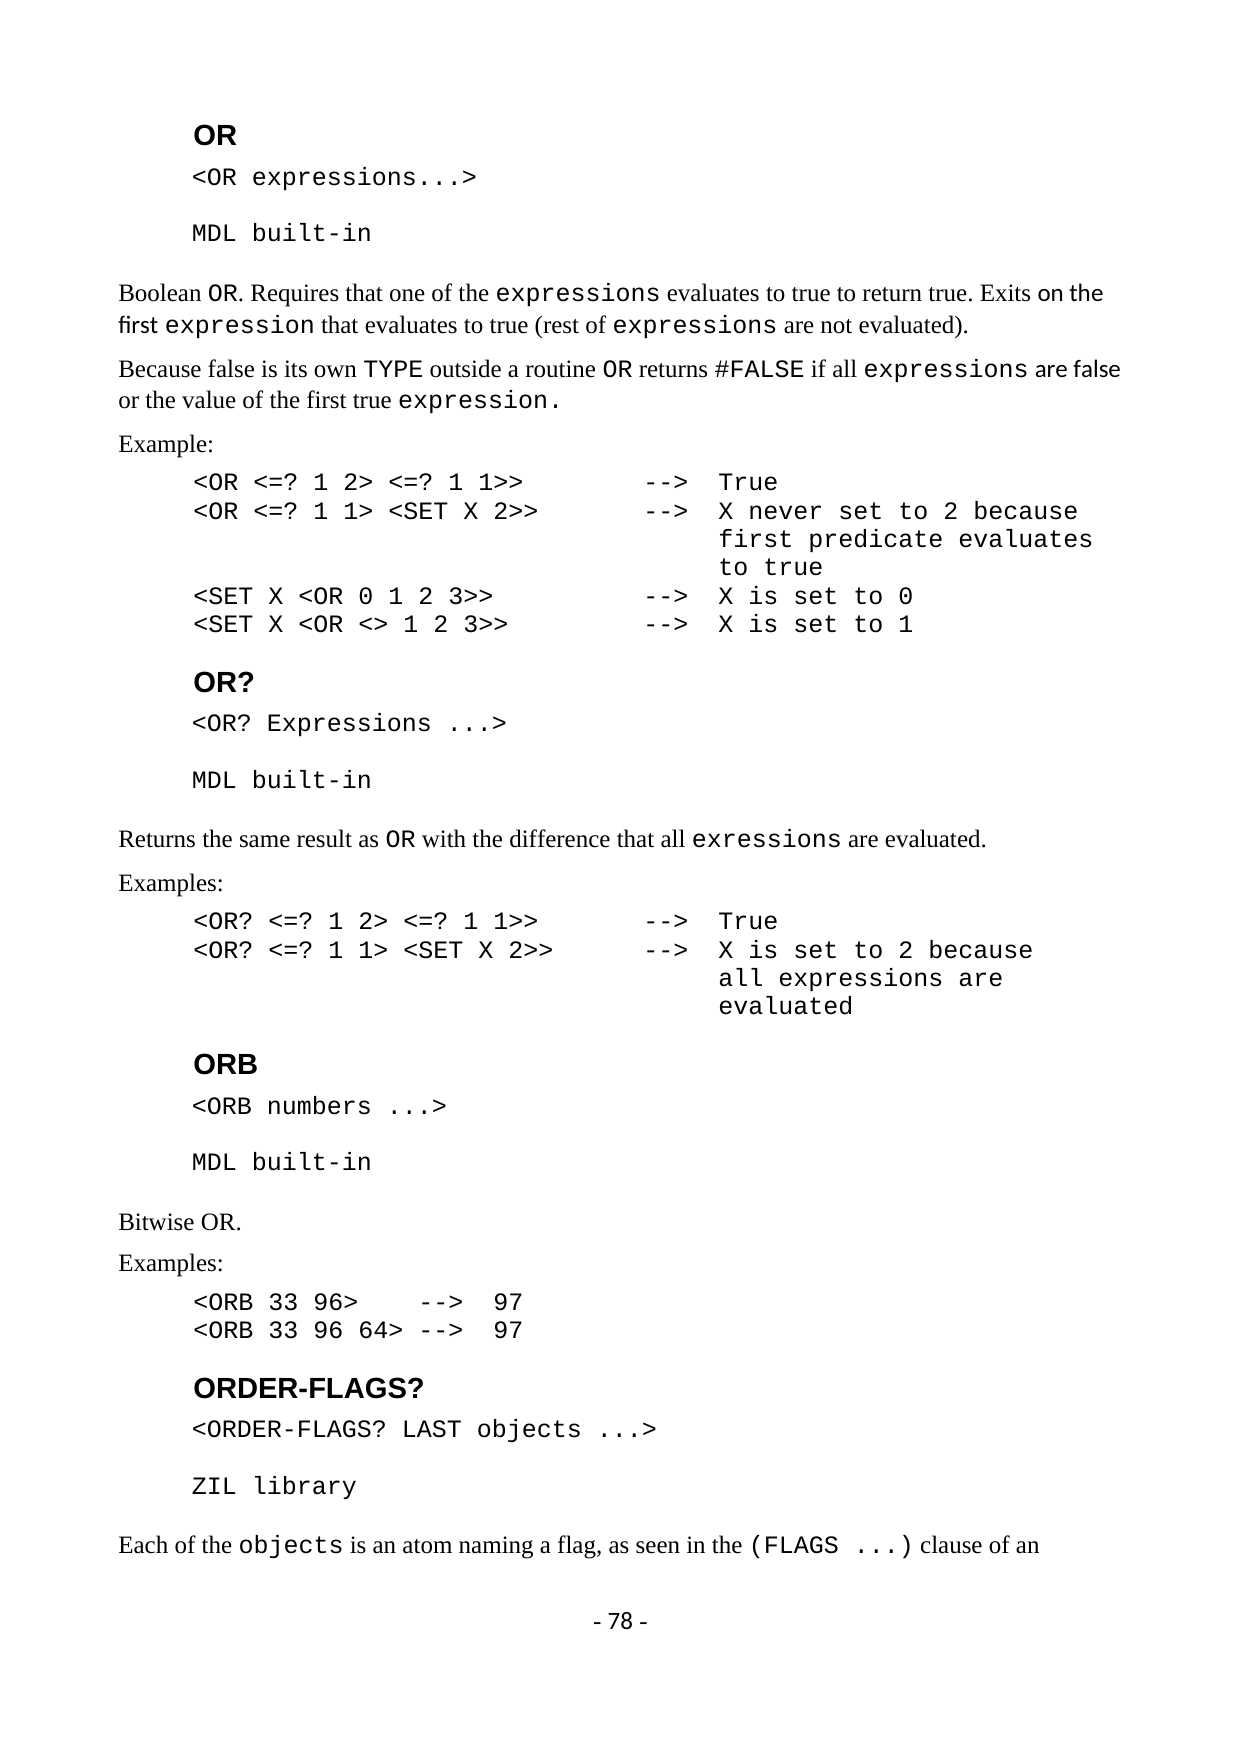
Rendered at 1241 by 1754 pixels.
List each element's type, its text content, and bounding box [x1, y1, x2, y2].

text <OR <=? 1 2> <=? 1 1>> --> True <OR <=? 1 1> <SET X 2>> --> X never set to 2 because first predicate evaluates to true <SET X <OR 0 1 2 3>> --> X is set to 0 <SET X <OR <> 1 2 3>> --> X is set to 1 [118, 470, 1122, 640]
text <OR? <=? 1 2> <=? 1 1>> --> True <OR? <=? 1 1> <SET X 2>> --> X is set to 2 because all expressions are evaluated [118, 909, 1122, 1022]
text MDL built-in [192, 768, 1122, 796]
text Bitwise OR. [118, 1207, 1122, 1235]
text <OR expressions...> [192, 164, 1122, 192]
text Boolean OR. Requires that one of the expressions evaluates to true to return true. Exits on the first expression that evaluates to true (rest of expressions are not evaluated). [118, 277, 1122, 341]
subtitle ORB [118, 1047, 1122, 1081]
text Because false is its own TYPE outside a routine OR returns #FALSE if all expressions are false or the value of the first true expression. [118, 353, 1122, 416]
text ZIL library [192, 1473, 1122, 1502]
text <ORB numbers ...> [192, 1093, 1122, 1122]
text Returns the same result as OR with the difference that all exressions are evaluated. [118, 824, 1122, 855]
text Example: [118, 429, 1122, 457]
text MDL built-in [192, 1150, 1122, 1178]
subtitle OR? [118, 665, 1122, 698]
text Examples: [118, 868, 1122, 896]
text MDL built-in [192, 221, 1122, 249]
text Examples: [118, 1248, 1122, 1277]
subtitle OR [118, 118, 1122, 152]
text <OR? Expressions ...> [192, 711, 1122, 739]
subtitle ORDER-FLAGS? [118, 1371, 1122, 1404]
text Each of the objects is an atom naming a flag, as seen in the (FLAGS ...) clause of an [118, 1530, 1122, 1561]
text <ORDER-FLAGS? LAST objects ...> [192, 1417, 1122, 1445]
text <ORB 33 96> --> 97 <ORB 33 96 64> --> 97 [118, 1289, 1122, 1346]
